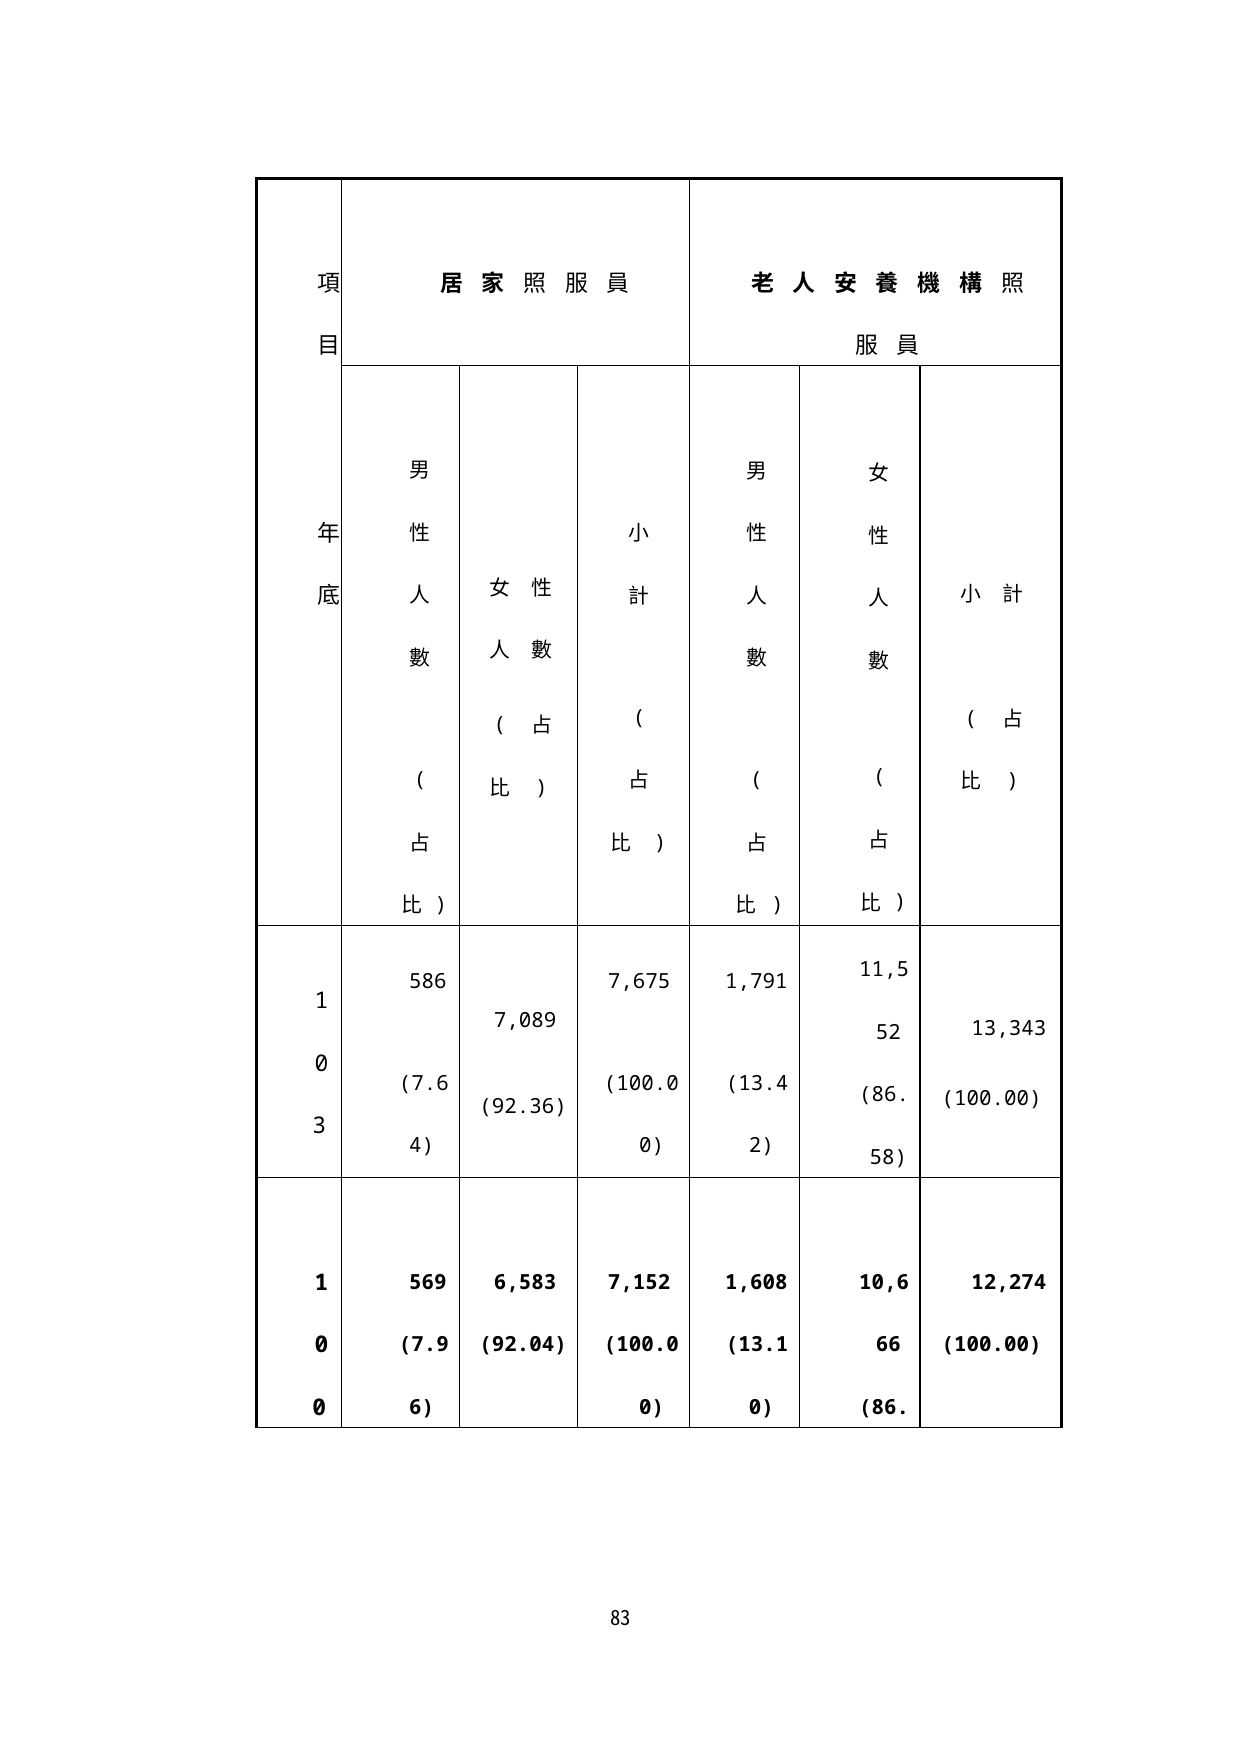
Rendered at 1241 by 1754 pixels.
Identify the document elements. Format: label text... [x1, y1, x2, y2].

table_cell 7,089 (92.36) [460, 926, 577, 1177]
table_cell 10,666 (86. [800, 1178, 919, 1427]
table_cell 100 [258, 1178, 341, 1427]
table_cell 7,152 (100.00) [578, 1178, 689, 1427]
table_cell 小計 (占比) [921, 366, 1060, 924]
table_cell 11,552 (86.58) [800, 926, 919, 1177]
table_cell 男性人數 (占比) [342, 366, 459, 924]
table_cell 7,675 (100.00) [578, 926, 689, 1177]
table_cell 小計 (占比) [578, 366, 689, 924]
table_cell 586 (7.64) [342, 926, 459, 1177]
table_cell 13,343 (100.00) [921, 926, 1060, 1177]
table_header 項目 年底 [258, 180, 341, 924]
table_cell 男性人數 (占比) [690, 366, 799, 924]
table_cell 女性人數 (占比) [800, 366, 919, 924]
table_header 老人安養機構照服員 [690, 180, 1060, 365]
table_cell 103 [258, 926, 341, 1177]
table_header 居家照服員 [342, 180, 689, 365]
table_cell 1,791 (13.42) [690, 926, 799, 1177]
table_cell 12,274 (100.00) [921, 1178, 1060, 1427]
table_cell 女性人數 (占比) [460, 366, 577, 924]
table_cell 6,583 (92.04) [460, 1178, 577, 1427]
table_cell 1,608 (13.10) [690, 1178, 799, 1427]
table_cell 569 (7.96) [342, 1178, 459, 1427]
